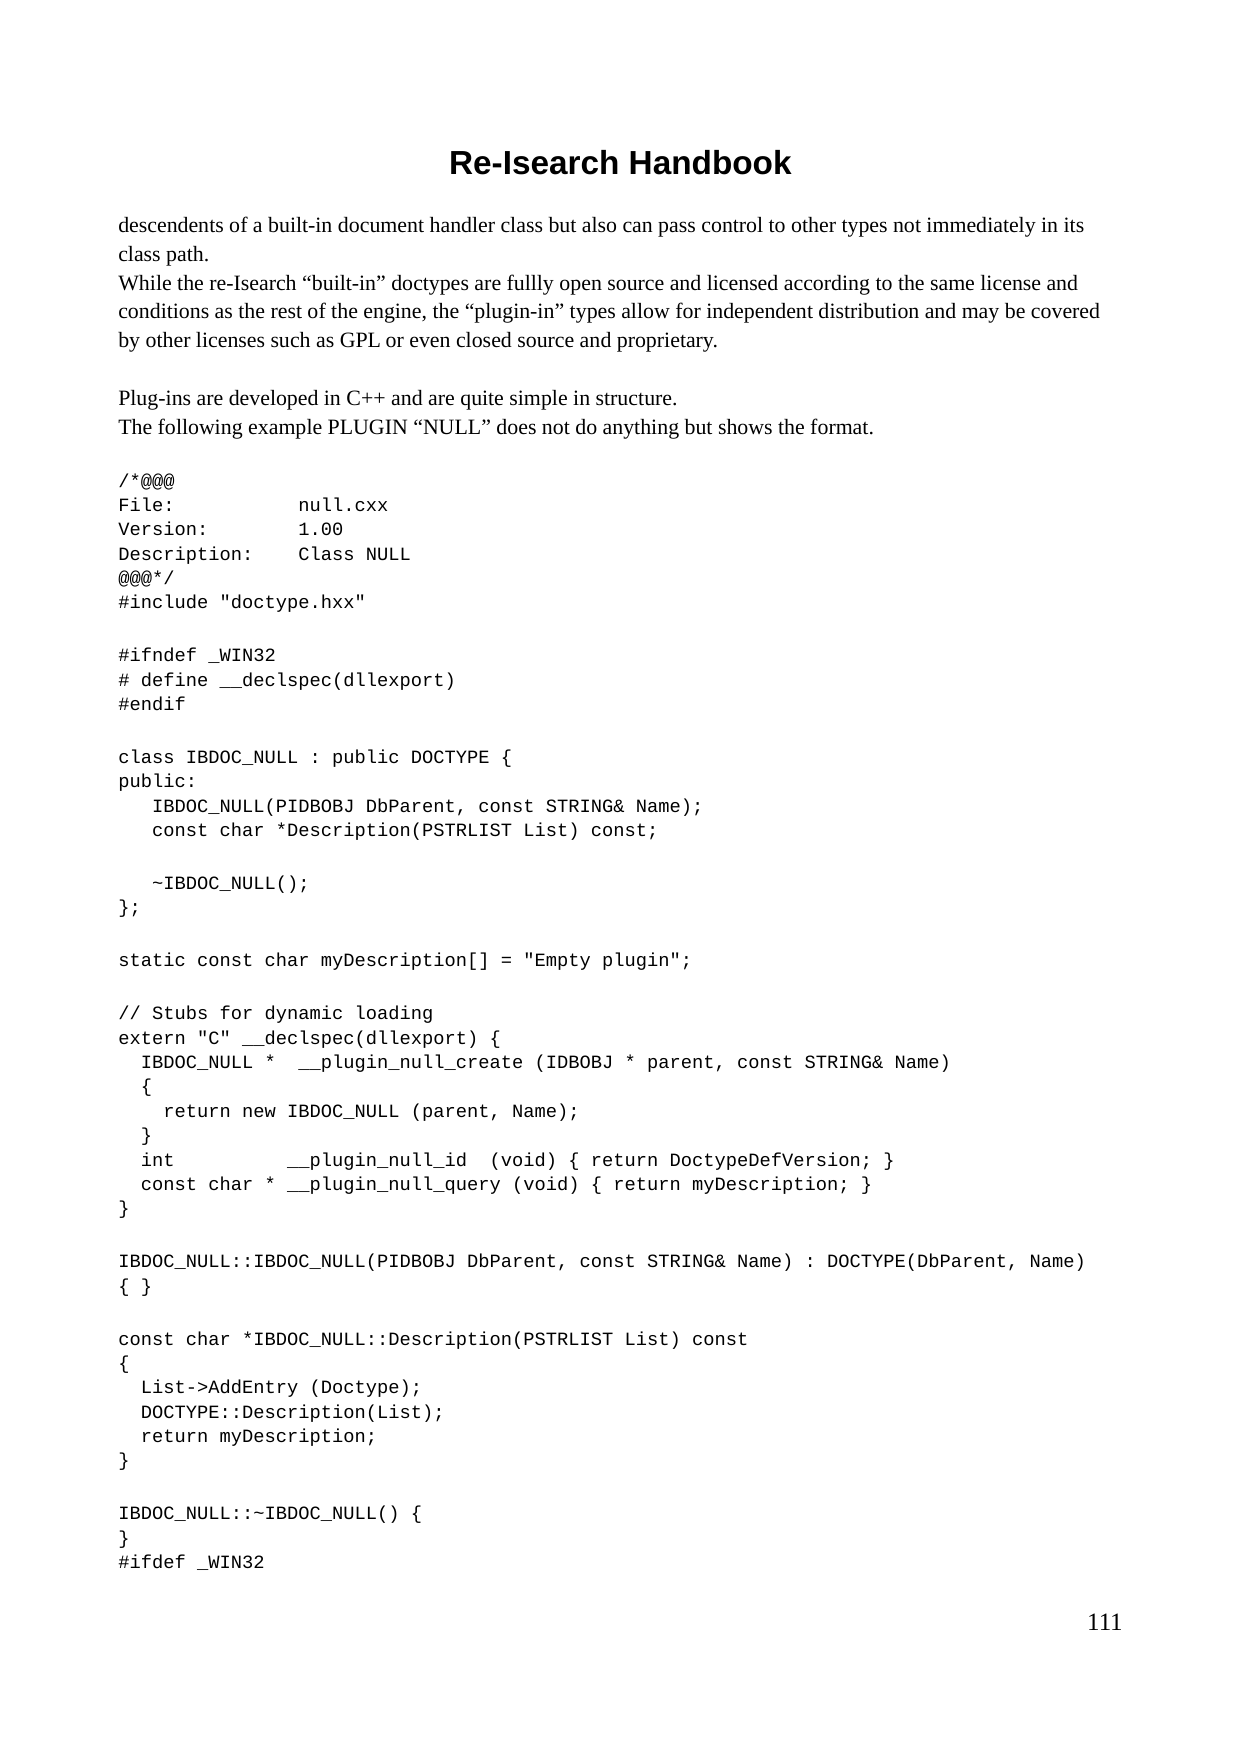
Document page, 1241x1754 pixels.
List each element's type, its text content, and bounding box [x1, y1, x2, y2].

text Plug-ins are developed in C++ and are quite simple in structure. [118, 385, 1122, 410]
text descendents of a built-in document handler class but also can pass control to other types not immediately in its class path. [118, 212, 1122, 266]
text @@@*/ [118, 569, 1122, 590]
text DOCTYPE::Description(List); [118, 1402, 1122, 1424]
text IBDOC_NULL::~IBDOC_NULL() { [118, 1504, 1122, 1525]
text # define __declspec(dllexport) [118, 671, 1122, 692]
text return new IBDOC_NULL (parent, Name); [118, 1102, 1122, 1123]
text The following example PLUGIN “NULL” does not do anything but shows the format. [118, 414, 1122, 439]
text #ifdef _WIN32 [118, 1553, 1122, 1574]
text { [118, 1354, 1122, 1375]
text IBDOC_NULL(PIDBOBJ DbParent, const STRING& Name); [118, 797, 1122, 818]
text const char *Description(PSTRLIST List) const; [118, 821, 1122, 842]
text File: null.cxx [118, 496, 1122, 517]
text const char * __plugin_null_query (void) { return myDescription; } [118, 1175, 1122, 1196]
text #ifndef _WIN32 [118, 646, 1122, 667]
text ~IBDOC_NULL(); [118, 874, 1122, 895]
text } [118, 1451, 1122, 1472]
text extern "C" __declspec(dllexport) { [118, 1028, 1122, 1050]
text int __plugin_null_id (void) { return DoctypeDefVersion; } [118, 1150, 1122, 1172]
text Version: 1.00 [118, 520, 1122, 541]
text /*@@@ [118, 471, 1122, 493]
text public: [118, 772, 1122, 793]
text return myDescription; [118, 1427, 1122, 1448]
text While the re-Isearch “built-in” doctypes are fullly open source and licensed according to the same license and conditions as the rest of the engine, the “plugin-in” types allow for independent distribution and may be covered by other licenses such as GPL or even closed source and proprietary. [118, 269, 1122, 353]
text IBDOC_NULL * __plugin_null_create (IDBOBJ * parent, const STRING& Name) [118, 1053, 1122, 1074]
text #endif [118, 695, 1122, 716]
text class IBDOC_NULL : public DOCTYPE { [118, 748, 1122, 769]
text #include "doctype.hxx" [118, 593, 1122, 614]
text } [118, 1126, 1122, 1147]
text }; [118, 898, 1122, 919]
text Description: Class NULL [118, 544, 1122, 566]
text static const char myDescription[] = "Empty plugin"; [118, 951, 1122, 972]
text // Stubs for dynamic loading [118, 1004, 1122, 1025]
text const char *IBDOC_NULL::Description(PSTRLIST List) const [118, 1329, 1122, 1351]
text } [118, 1199, 1122, 1220]
text { [118, 1077, 1122, 1098]
text IBDOC_NULL::IBDOC_NULL(PIDBOBJ DbParent, const STRING& Name) : DOCTYPE(DbParent, Name) { } [118, 1252, 1122, 1298]
text List->AddEntry (Doctype); [118, 1378, 1122, 1399]
text } [118, 1528, 1122, 1550]
